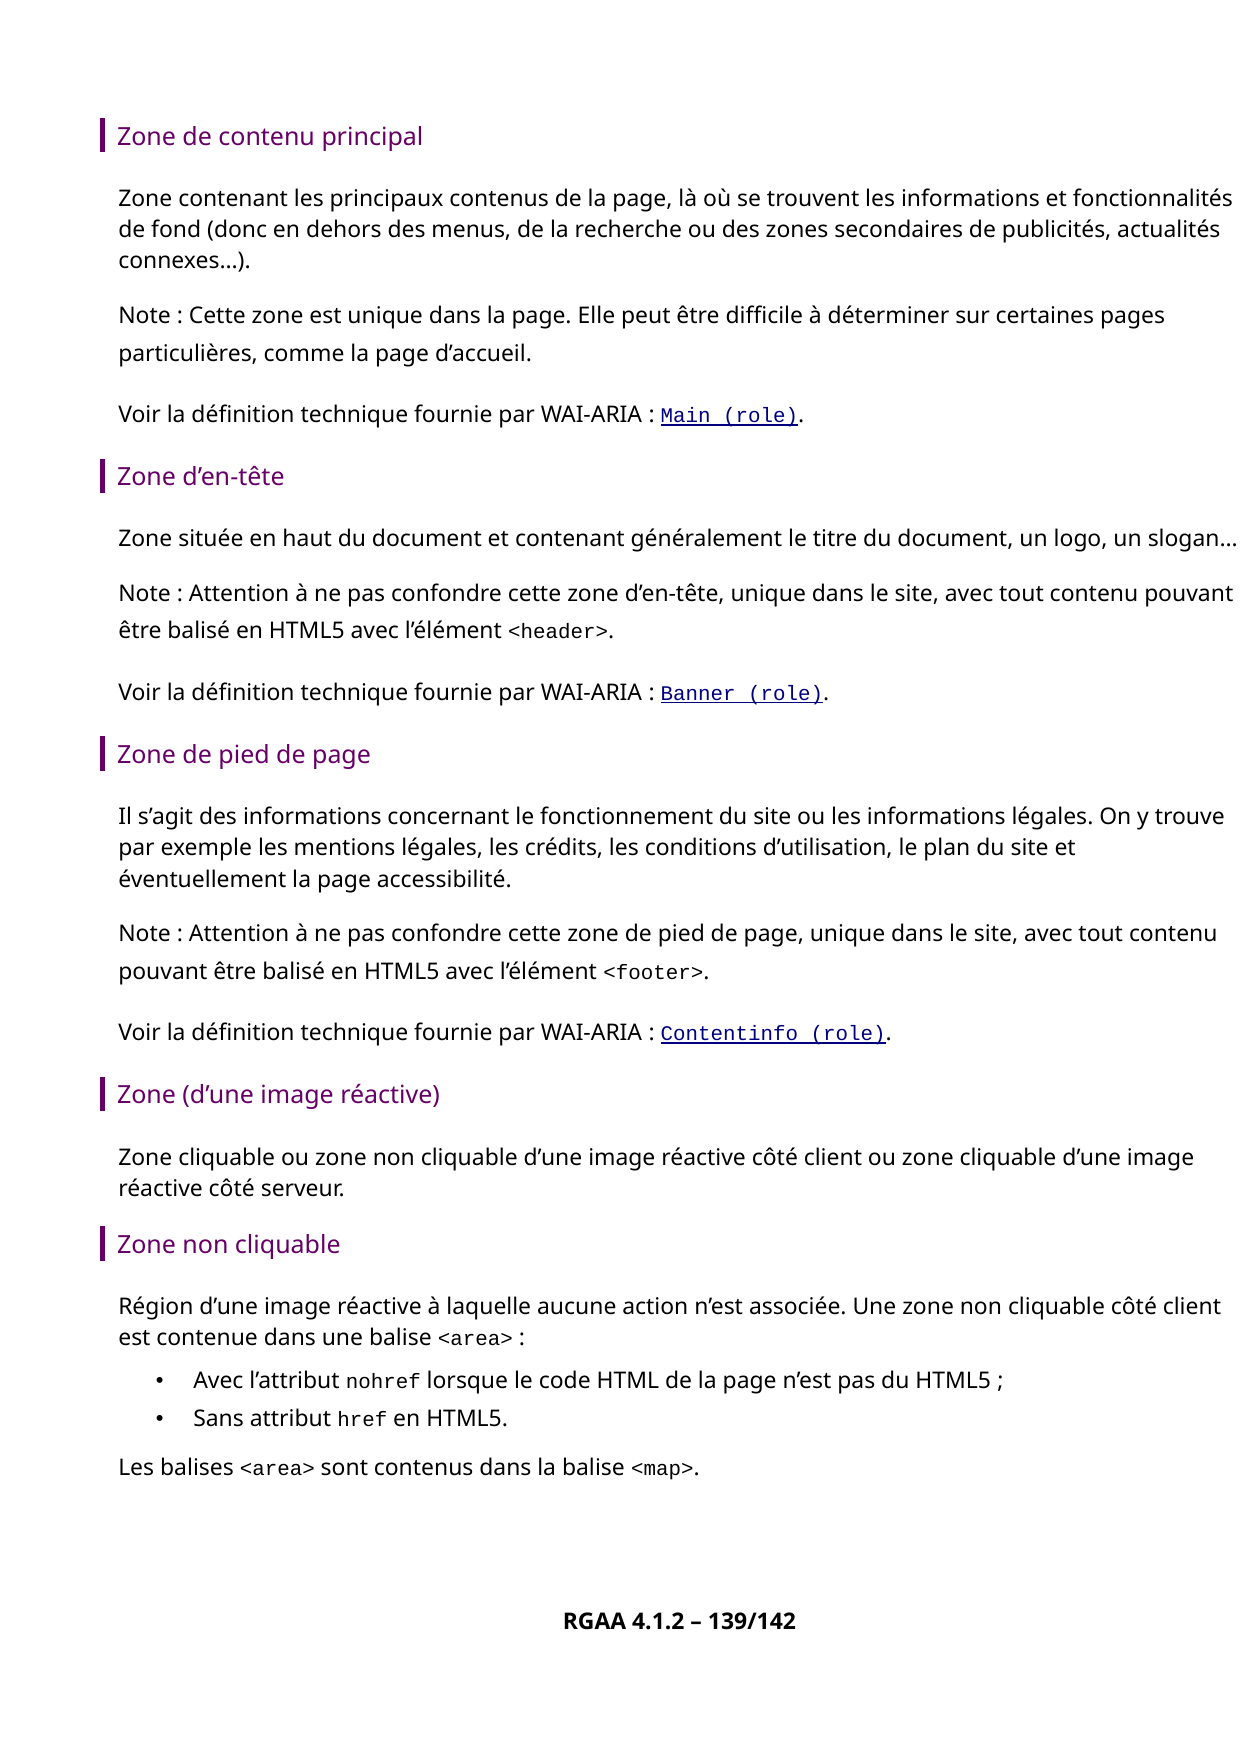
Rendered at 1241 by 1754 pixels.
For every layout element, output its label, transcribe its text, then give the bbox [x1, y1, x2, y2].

text Voir la définition technique fournie par WAI-ARIA : Banner (role). [118, 675, 1240, 707]
text Région d’une image réactive à laquelle aucune action n’est associée. Une zone non cliquable côté client est contenue dans une balise <area> : [118, 1290, 1240, 1352]
text Voir la définition technique fournie par WAI-ARIA : Main (role). [118, 397, 1240, 429]
subtitle Zone (d’une image réactive) [105, 1077, 1240, 1111]
text Zone cliquable ou zone non cliquable d’une image réactive côté client ou zone cliquable d’une image réactive côté serveur. [118, 1140, 1240, 1203]
subtitle Zone de contenu principal [105, 118, 1240, 152]
text Il s’agit des informations concernant le fonctionnement du site ou les informations légales. On y trouve par exemple les mentions légales, les crédits, les conditions d’utilisation, le plan du site et éventuellement la page accessibilité. [118, 800, 1240, 894]
subtitle Zone non cliquable [105, 1226, 1240, 1261]
text Voir la définition technique fournie par WAI-ARIA : Contentinfo (role). [118, 1016, 1240, 1047]
text Note : Attention à ne pas confondre cette zone de pied de page, unique dans le site, avec tout contenu pouvant être balisé en HTML5 avec l’élément <footer>. [118, 917, 1240, 986]
text Zone contenant les principaux contenus de la page, là où se trouvent les informations et fonctionnalités de fond (donc en dehors des menus, de la recherche ou des zones secondaires de publicités, actualités connexes…). [118, 182, 1240, 275]
text Note : Cette zone est unique dans la page. Elle peut être difficile à déterminer sur certaines pages particulières, comme la page d’accueil. [118, 299, 1240, 368]
text Les balises <area> sont contenus dans la balise <map>. [118, 1451, 1240, 1482]
subtitle Zone d’en-tête [100, 458, 1240, 493]
text Zone située en haut du document et contenant généralement le titre du document, un logo, un slogan… [118, 522, 1240, 553]
subtitle Zone de pied de page [105, 736, 1240, 771]
list Avec l’attribut nohref lorsque le code HTML de la page n’est pas du HTML5 ; [156, 1364, 1240, 1396]
text Note : Attention à ne pas confondre cette zone d’en-tête, unique dans le site, avec tout contenu pouvant être balisé en HTML5 avec l’élément <header>. [118, 577, 1240, 646]
list Sans attribut href en HTML5. [156, 1402, 1240, 1433]
